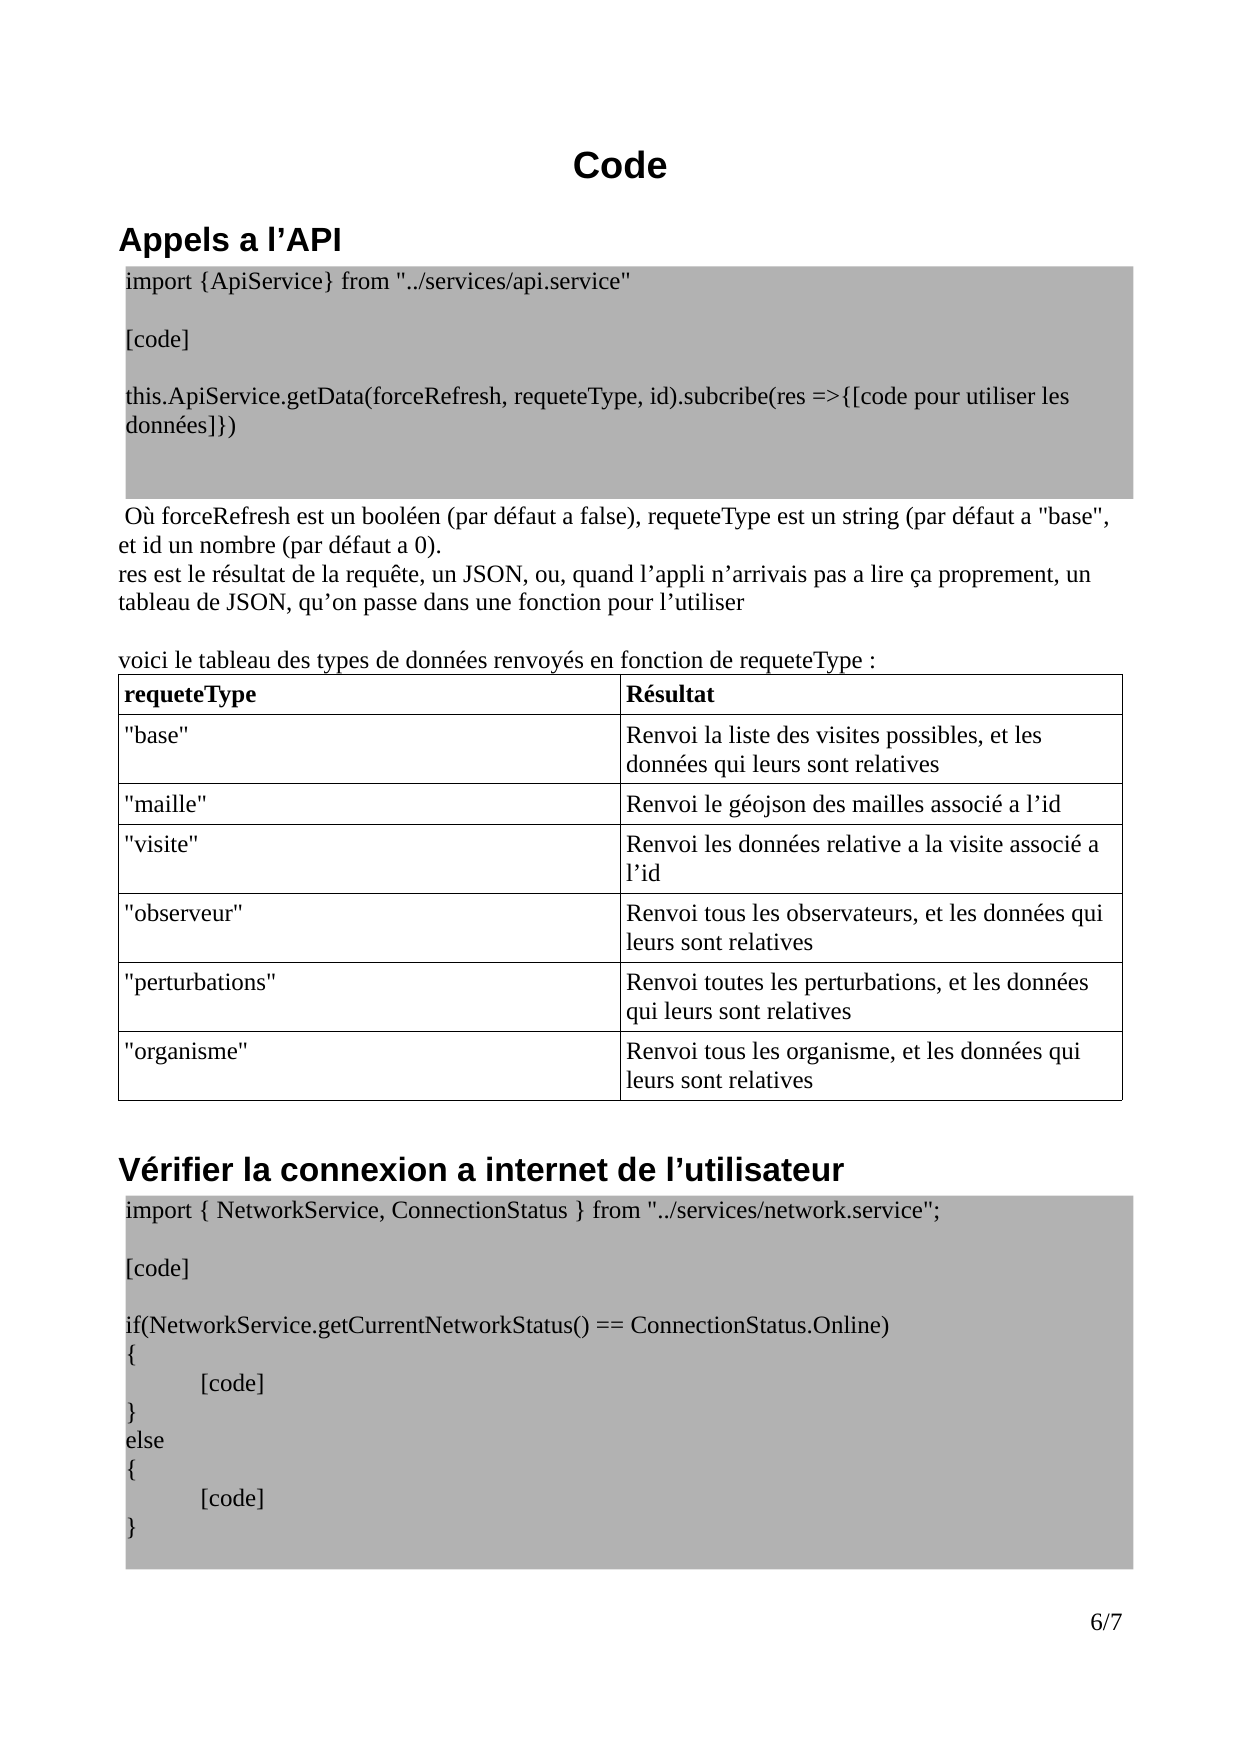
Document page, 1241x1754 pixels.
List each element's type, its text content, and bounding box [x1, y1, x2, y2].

table_header requeteType [119, 675, 620, 714]
table_cell Renvoi toutes les perturbations, et les données qui leurs sont relatives [621, 963, 1122, 1031]
table_cell Renvoi tous les observateurs, et les données qui leurs sont relatives [621, 894, 1122, 962]
table_cell Renvoi tous les organisme, et les données qui leurs sont relatives [621, 1032, 1122, 1100]
table_cell "observeur" [119, 894, 620, 962]
subtitle Appels a l’API [118, 220, 1122, 259]
table_cell Renvoi la liste des visites possibles, et les données qui leurs sont relatives [621, 715, 1122, 783]
table_cell "visite" [119, 825, 620, 892]
table_header Résultat [621, 675, 1122, 714]
table_cell "maille" [119, 784, 620, 823]
text voici le tableau des types de données renvoyés en fonction de requeteType : [118, 645, 1122, 674]
table_cell "organisme" [119, 1032, 620, 1100]
table_cell Renvoi les données relative a la visite associé a l’id [621, 825, 1122, 892]
text res est le résultat de la requête, un JSON, ou, quand l’appli n’arrivais pas a lire ça proprement, un tableau de JSON, qu’on passe dans une fonction pour l’utiliser [118, 559, 1122, 616]
table_cell Renvoi le géojson des mailles associé a l’id [621, 784, 1122, 823]
text Où forceRefresh est un booléen (par défaut a false), requeteType est un string (par défaut a "base", et id un nombre (par défaut a 0). [118, 271, 1122, 559]
table_cell "base" [119, 715, 620, 783]
table_cell "perturbations" [119, 963, 620, 1031]
subtitle Code [118, 143, 1122, 187]
subtitle Vérifier la connexion a internet de l’utilisateur [118, 1149, 1122, 1188]
